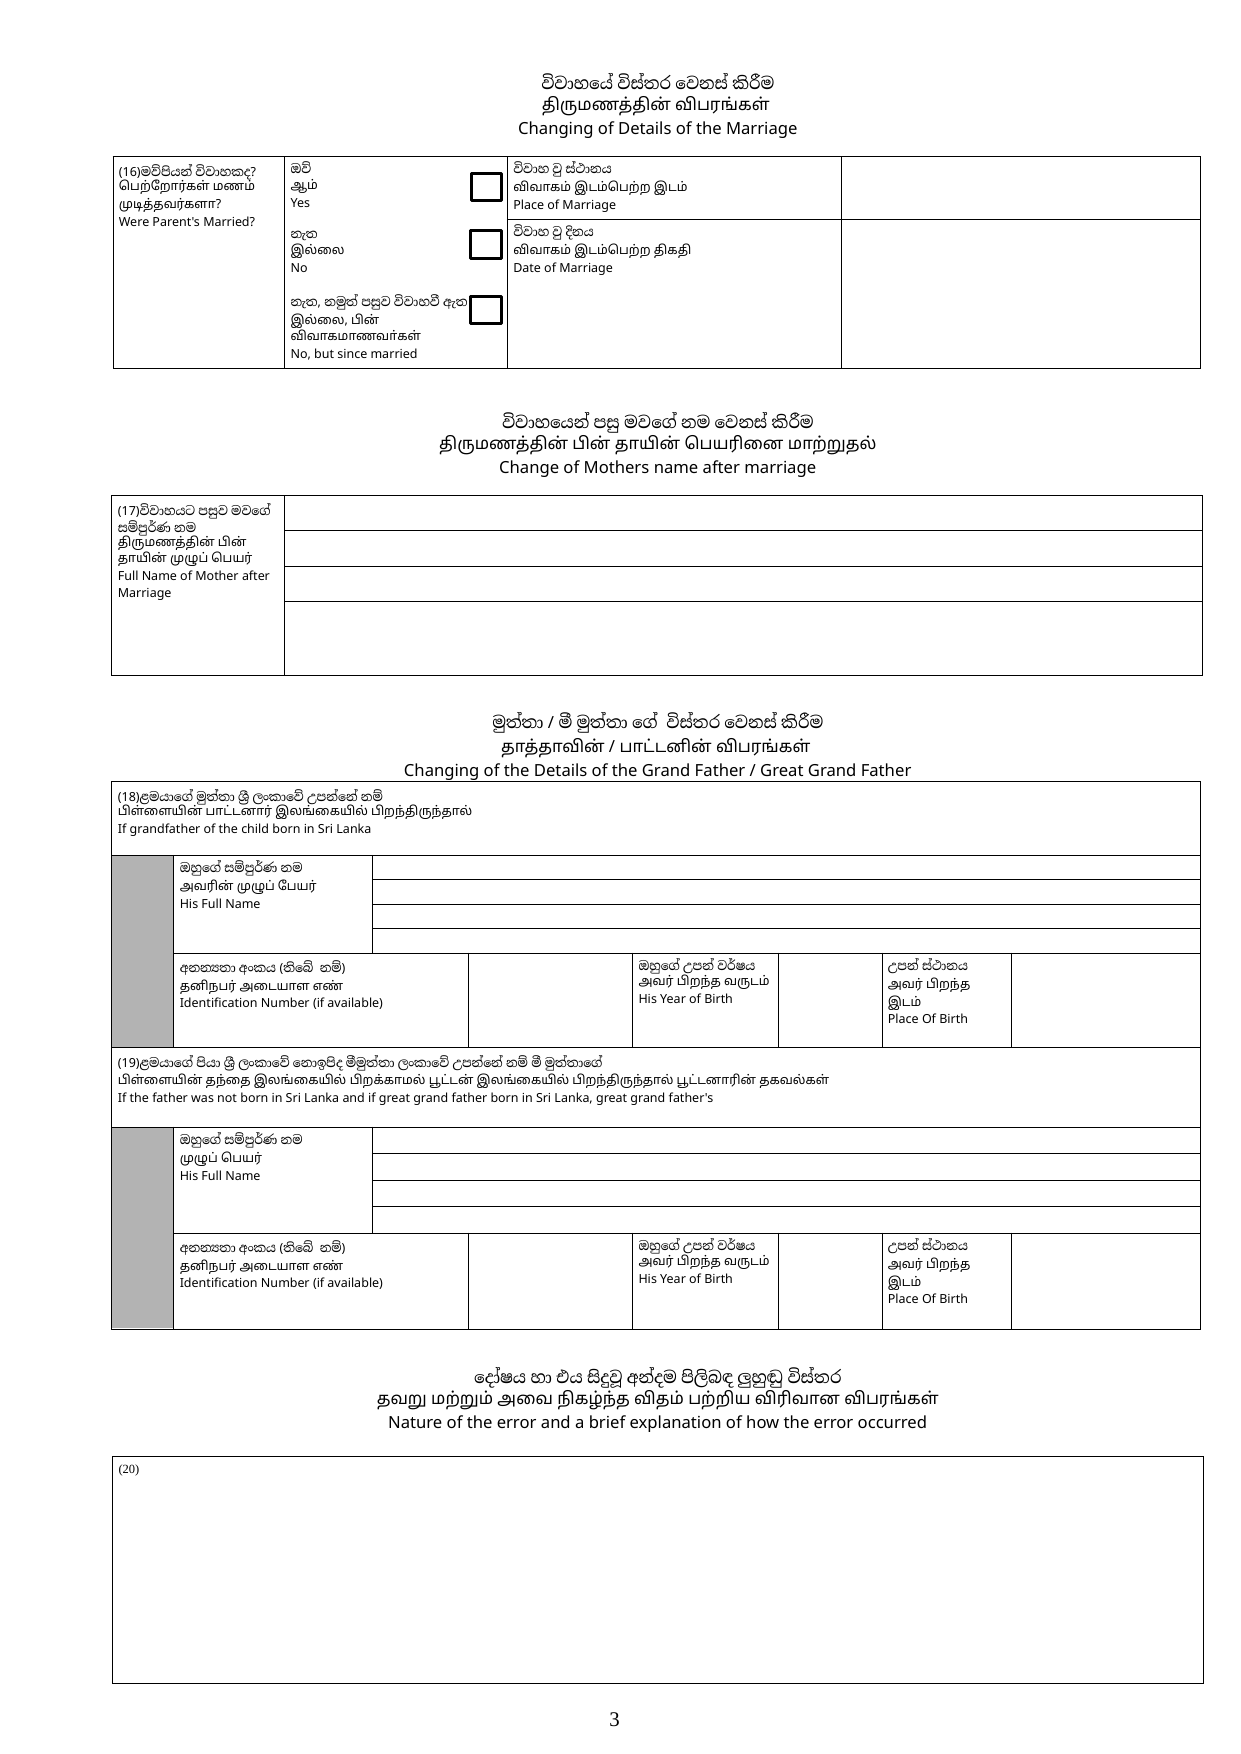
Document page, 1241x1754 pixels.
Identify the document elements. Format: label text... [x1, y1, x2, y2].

text திருமணத்தின் பின் தாயின் பெயரினை மாற்றுதல் [112, 435, 1203, 455]
table_cell [842, 220, 1200, 368]
table_cell [1012, 1234, 1200, 1328]
table_cell විවාහ වු දිනය விவாகம் இடம்பெற்ற திகதி Date of Marriage [508, 220, 841, 368]
table_cell [285, 531, 1202, 566]
text දෝෂය හා එය සිදුවූ අන්දම පිලිබඳ ලුහුඬු විස්තර [112, 1369, 1203, 1390]
table_cell [285, 567, 1202, 601]
table_cell [373, 929, 1200, 953]
text Nature of the error and a brief explanation of how the error occurred [112, 1411, 1203, 1433]
text திருமணத்தின் விபரங்கள் [112, 96, 1203, 116]
table_cell අනන්‍යතා අංකය (තිබේ නම්) தனிநபர் அடையாள எண் Identification Number (if available) [174, 1234, 468, 1328]
table_header [842, 157, 1200, 219]
table_cell [373, 856, 1200, 879]
table_header (17)විවාහයට පසුව මවගේ සම්පුර්ණ නම திருமணத்தின் பின் தாயின் முழுப் பெயர் Full Name of Mother after Marriage [112, 496, 284, 675]
table_cell [373, 1181, 1200, 1206]
text විවාහයෙන් පසු මවගේ නම වෙනස් කිරීම [112, 414, 1203, 435]
table_cell [1012, 954, 1200, 1047]
text தவறு மற்றும் அவை நிகழ்ந்த விதம் பற்றிய விரிவான விபரங்கள் [112, 1390, 1203, 1411]
text Change of Mothers name after marriage [112, 455, 1203, 478]
table_cell ඔහුගේ උපන් වර්ෂය அவர் பிறந்த வருடம் His Year of Birth [633, 954, 778, 1047]
table_cell [112, 1128, 173, 1328]
text தாத்தாவின் / பாட்டனின் விபரங்கள் [112, 734, 1203, 758]
table_cell [779, 1234, 882, 1328]
table_cell ඔහුගේ සම්පුර්ණ නම அவரின் முழுப் பேயர் His Full Name [174, 856, 372, 953]
table_cell [469, 954, 632, 1047]
table_header [285, 496, 1202, 530]
table_cell ඔහුගේ සම්පුර්ණ නම முழுப் பெயர் His Full Name [174, 1128, 372, 1232]
table_cell උපන් ස්ථානය அவர் பிறந்த இடம் Place Of Birth [883, 954, 1011, 1047]
table_cell [373, 1128, 1200, 1153]
text මුත්තා / මී මුත්තා ගේ විස්තර වෙනස් කිරීම [112, 711, 1203, 734]
table_cell [373, 1154, 1200, 1179]
table_cell ඔහුගේ උපන් වර්ෂය அவர் பிறந்த வருடம் His Year of Birth [633, 1234, 778, 1328]
table_cell (19)ළමයාගේ පියා ශ්‍රී ලංකාවේ නොඉපිද මීමුත්තා ලංකාවේ උපන්නේ නම් මී මුත්තාගේ பிள்ளையின் தந்தை இலங்கையில் பிறக்காமல் பூட்டன் இலங்கையில் பிறந்திருந்தால் பூட்டனாரின் தகவல்கள் If the father was not born in Sri Lanka and if great grand father born in Sri Lanka, great grand father's [112, 1048, 1200, 1127]
text Changing of the Details of the Grand Father / Great Grand Father [112, 758, 1203, 781]
table_header (20) [113, 1457, 1203, 1683]
table_cell [373, 880, 1200, 904]
table_cell [373, 1207, 1200, 1232]
table_header (16)මව්පියන් විවාහකද? பெற்றோர்கள் மணம் முடித்தவர்களா? Were Parent's Married? [114, 157, 284, 368]
table_cell [779, 954, 882, 1047]
table_cell [469, 1234, 632, 1328]
table_cell [373, 905, 1200, 928]
table_cell [112, 856, 173, 1047]
table_header විවාහ වු ස්ථානය விவாகம் இடம்பெற்ற இடம் Place of Marriage [508, 157, 841, 219]
text Changing of Details of the Marriage [112, 116, 1203, 139]
table_cell අනන්‍යතා අංකය (තිබේ නම්) தனிநபர் அடையாள எண் Identification Number (if available) [174, 954, 468, 1047]
text විවාහයේ විස්තර වෙනස් කිරීම [112, 75, 1203, 96]
table_cell උපන් ස්ථානය அவர் பிறந்த இடம் Place Of Birth [883, 1234, 1011, 1328]
table_header ඔව් ஆம் Yes නැත இல்லை No නැත, නමුත් පසුව විවාහවී ඇත இல்லை, பின் விவாகமாணவா்கள் No, but since married [285, 157, 507, 368]
table_header (18)ළමයාගේ මුත්තා ශ්‍රී ලංකාවේ උපන්නේ නම් பிள்ளையின் பாட்டனார் இலங்கையில் பிறந்திருந்தால் If grandfather of the child born in Sri Lanka [112, 782, 1200, 855]
table_cell [285, 602, 1202, 675]
